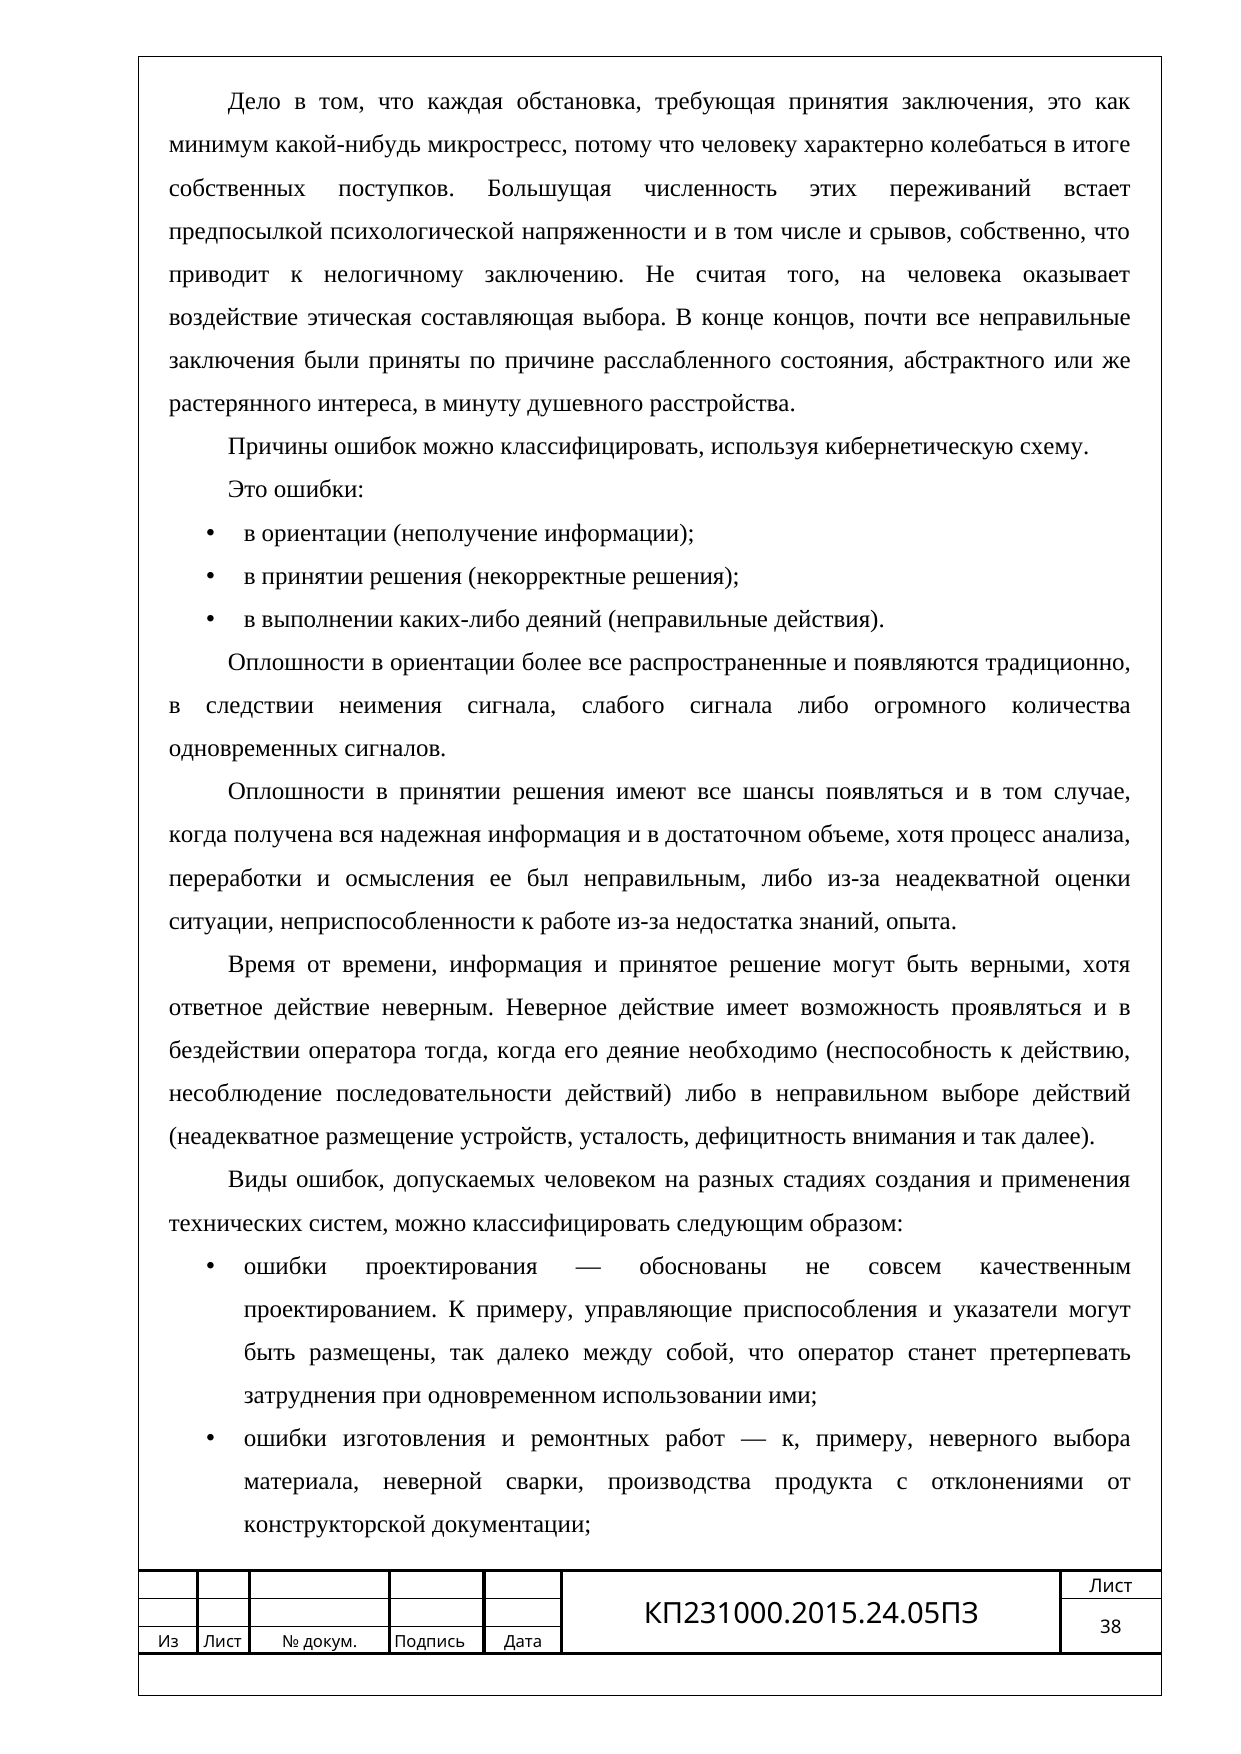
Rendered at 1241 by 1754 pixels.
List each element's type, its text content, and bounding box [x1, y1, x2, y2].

text Дело в том, что каждая обстановка, требующая принятия заключения, это как минимум какой-нибудь микростресс, потому что человеку характерно колебаться в итоге собственных поступков. Большущая численность этих переживаний встает предпосылкой психологической напряженности и в том числе и срывов, собственно, что приводит к нелогичному заключению. Не считая того, на человека оказывает воздействие этическая составляющая выбора. В конце концов, почти все неправильные заключения были приняты по причине расслабленного состояния, абстрактного или же растерянного интереса, в минуту душевного расстройства. [168, 86, 1132, 417]
list в ориентации (неполучение информации); [206, 518, 1132, 546]
text Виды ошибок, допускаемых человеком на разных стадиях создания и применения технических систем, можно классифицировать следующим образом: [168, 1164, 1132, 1236]
list ошибки изготовления и ремонтных работ — к, примеру, неверного выбора материала, неверной сварки, производства продукта с отклонениями от конструкторской документации; [206, 1423, 1132, 1538]
list в выполнении каких-либо деяний (неправильные действия). [206, 604, 1132, 633]
text Оплошности в ориентации более все распространенные и появляются традиционно, в следствии неимения сигнала, слабого сигнала либо огромного количества одновременных сигналов. [168, 647, 1132, 762]
list ошибки проектирования — обоснованы не совсем качественным проектированием. К примеру, управляющие приспособления и указатели могут быть размещены, так далеко между собой, что оператор станет претерпевать затруднения при одновременном использовании ими; [206, 1251, 1132, 1409]
text Это ошибки: [168, 474, 1132, 503]
text Оплошности в принятии решения имеют все шансы появляться и в том случае, когда получена вся надежная информация и в достаточном объеме, хотя процесс анализа, переработки и осмысления ее был неправильным, либо из-за неадекватной оценки ситуации, неприспособленности к работе из-за недостатка знаний, опыта. [168, 776, 1132, 934]
list в принятии решения (некорректные решения); [206, 561, 1132, 589]
text Время от времени, информация и принятое решение могут быть верными, хотя ответное действие неверным. Неверное действие имеет возможность проявляться и в бездействии оператора тогда, когда его деяние необходимо (неспособность к действию, несоблюдение последовательности действий) либо в неправильном выборе действий (неадекватное размещение устройств, усталость, дефицитность внимания и так далее). [168, 949, 1132, 1150]
text Причины ошибок можно классифицировать, используя кибернетическую схему. [168, 431, 1132, 460]
